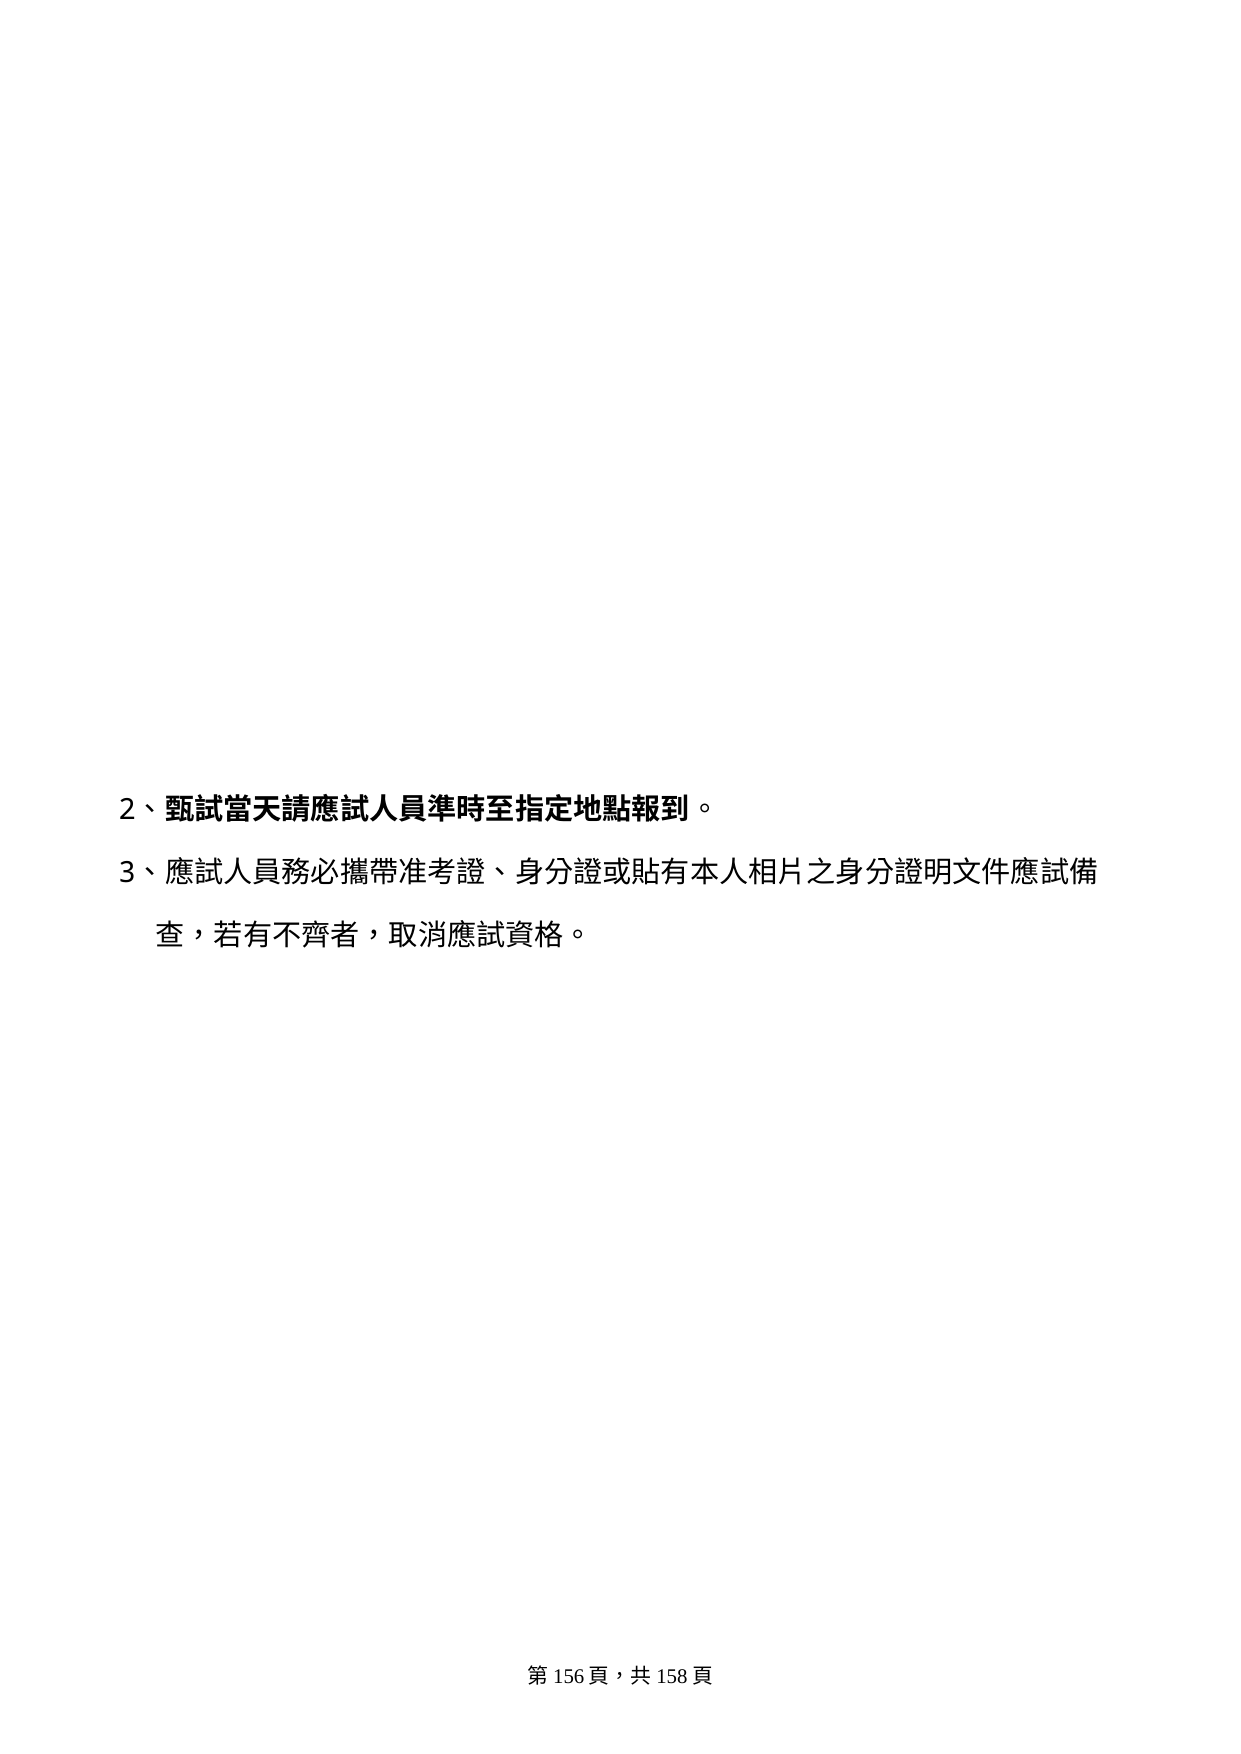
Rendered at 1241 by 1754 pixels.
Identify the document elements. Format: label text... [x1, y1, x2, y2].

text 3、應試人員務必攜帶准考證、身分證或貼有本人相片之身分證明文件應試備查，若有不齊者，取消應試資格。 [118, 828, 1122, 953]
text 2、甄試當天請應試人員準時至指定地點報到。 [118, 766, 1122, 828]
